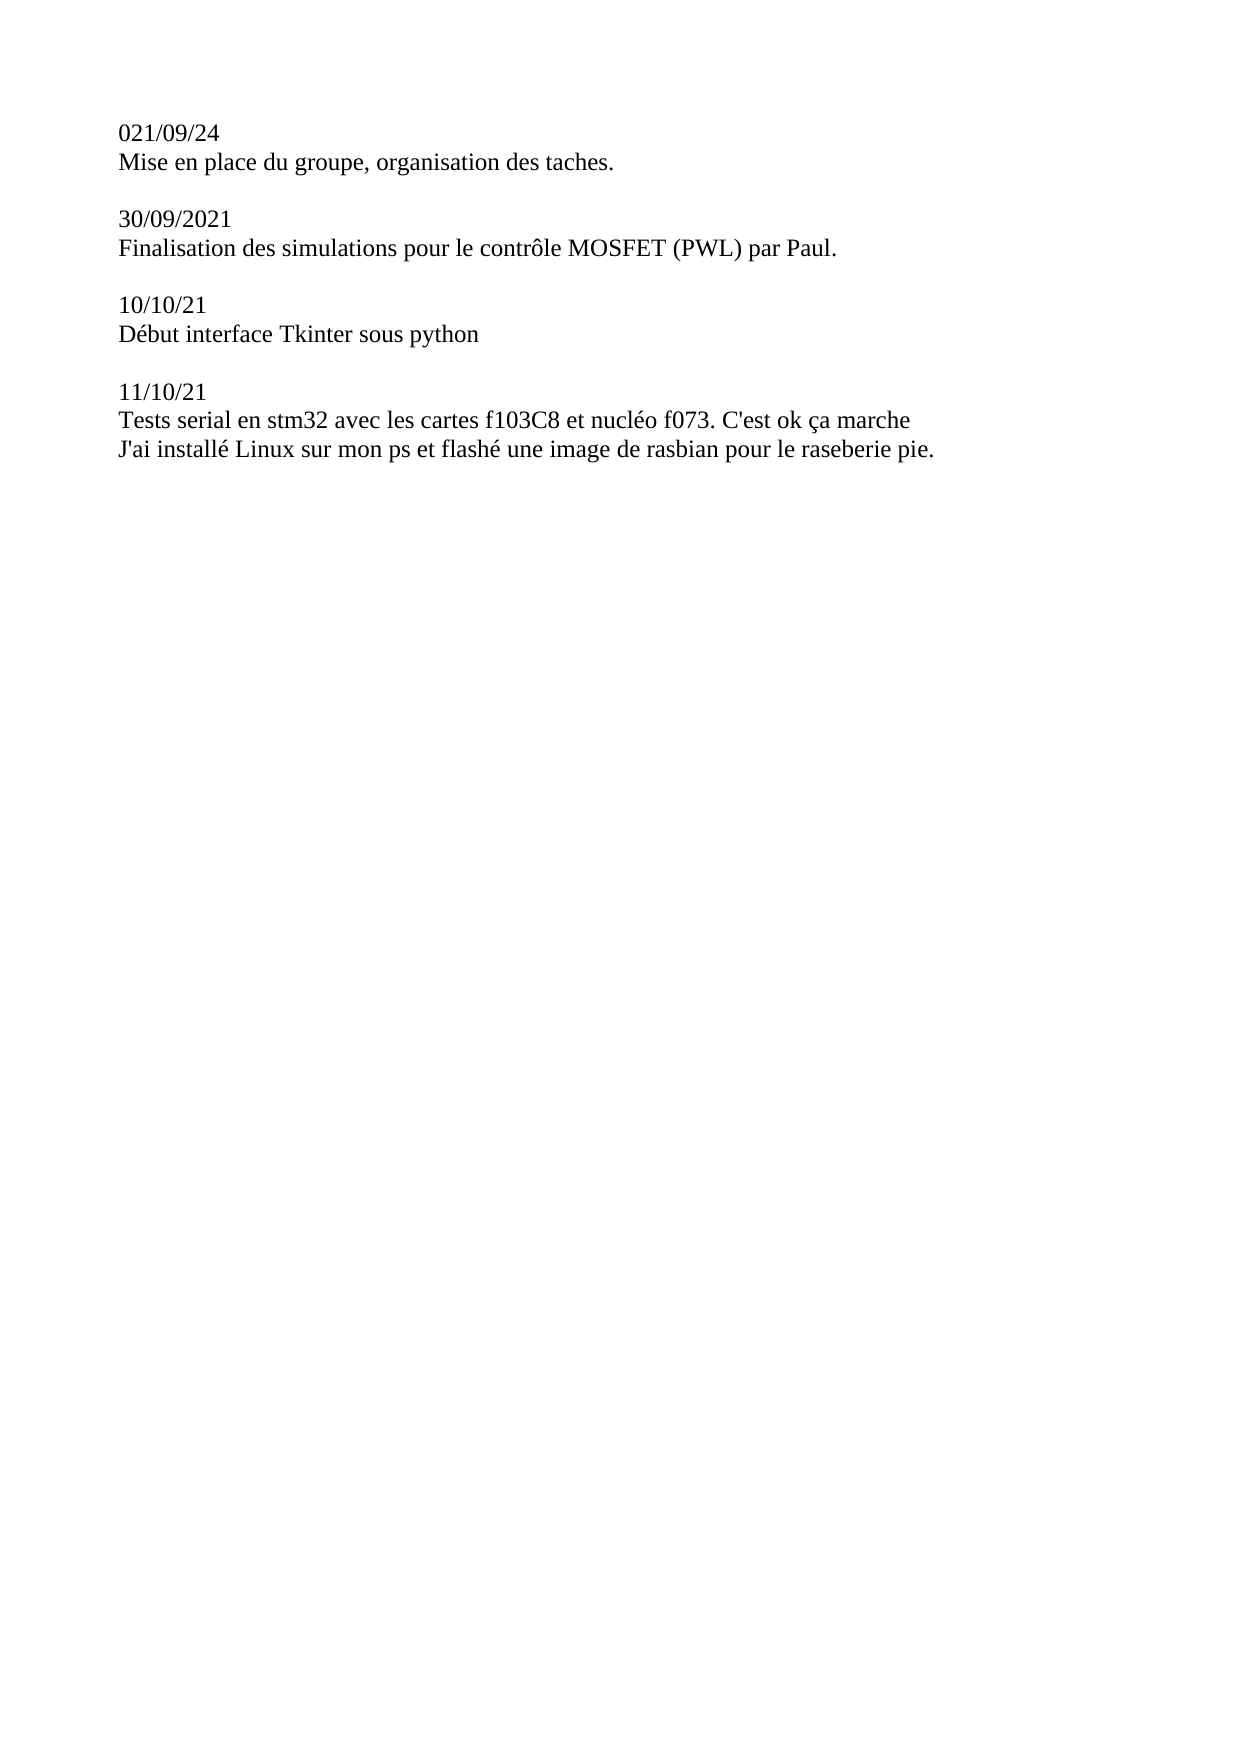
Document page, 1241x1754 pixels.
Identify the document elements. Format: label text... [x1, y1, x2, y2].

text J'ai installé Linux sur mon ps et flashé une image de rasbian pour le raseberie pie. [118, 434, 1122, 463]
text Début interface Tkinter sous python [118, 319, 1122, 348]
text Mise en place du groupe, organisation des taches. [118, 147, 1122, 176]
text Finalisation des simulations pour le contrôle MOSFET (PWL) par Paul. [118, 233, 1122, 262]
text 10/10/21 [118, 291, 1122, 319]
text 11/10/21 [118, 377, 1122, 406]
text 30/09/2021 [118, 204, 1122, 233]
text Tests serial en stm32 avec les cartes f103C8 et nucléo f073. C'est ok ça marche [118, 406, 1122, 434]
text 021/09/24 [118, 118, 1122, 147]
